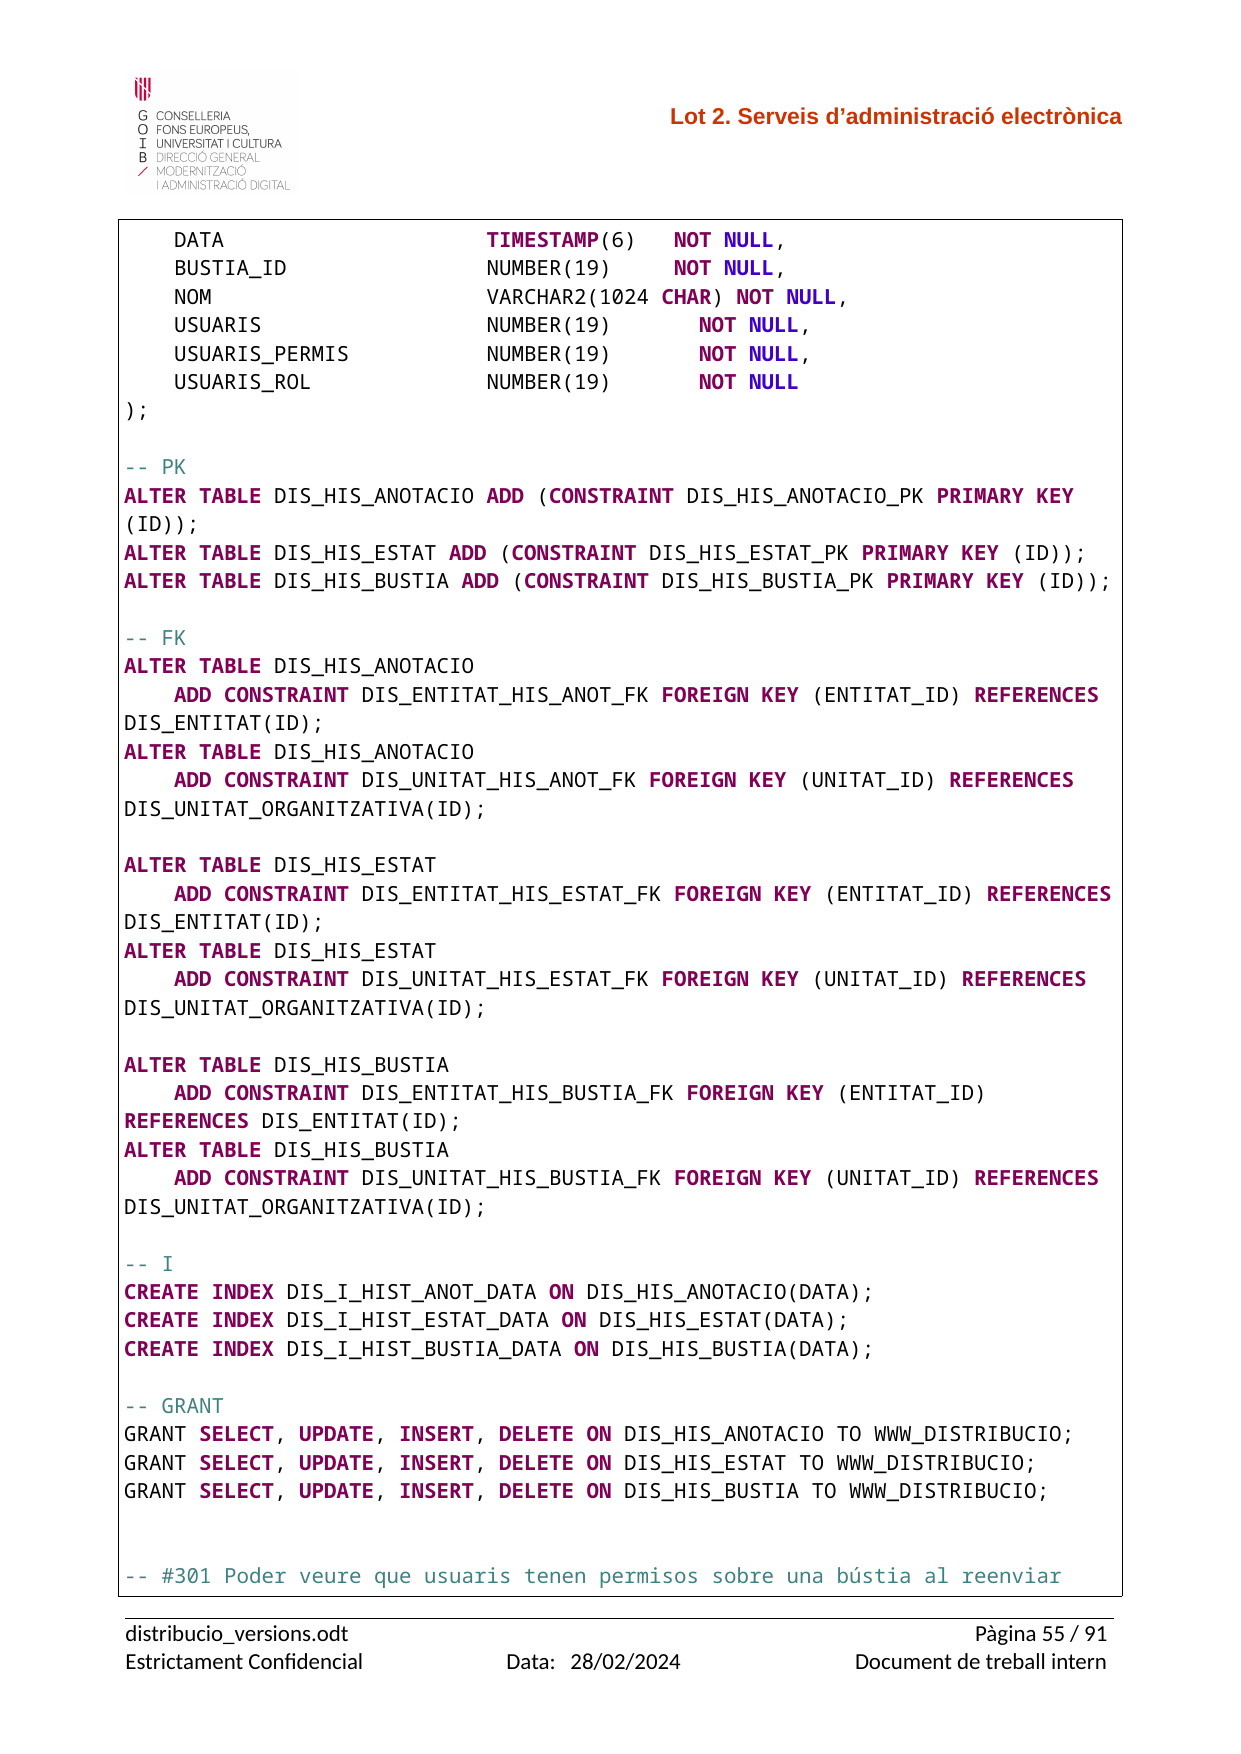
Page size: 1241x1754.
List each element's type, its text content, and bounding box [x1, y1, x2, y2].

table_header DATA TIMESTAMP(6) NOT NULL, BUSTIA_ID NUMBER(19) NOT NULL, NOM VARCHAR2(1024 CHAR) NOT NULL, USUARIS NUMBER(19) NOT NULL, USUARIS_PERMIS NUMBER(19) NOT NULL, USUARIS_ROL NUMBER(19) NOT NULL ); -- PK ALTER TABLE DIS_HIS_ANOTACIO ADD (CONSTRAINT DIS_HIS_ANOTACIO_PK PRIMARY KEY (ID)); ALTER TABLE DIS_HIS_ESTAT ADD (CONSTRAINT DIS_HIS_ESTAT_PK PRIMARY KEY (ID)); ALTER TABLE DIS_HIS_BUSTIA ADD (CONSTRAINT DIS_HIS_BUSTIA_PK PRIMARY KEY (ID)); -- FK ALTER TABLE DIS_HIS_ANOTACIO ADD CONSTRAINT DIS_ENTITAT_HIS_ANOT_FK FOREIGN KEY (ENTITAT_ID) REFERENCES DIS_ENTITAT(ID); ALTER TABLE DIS_HIS_ANOTACIO ADD CONSTRAINT DIS_UNITAT_HIS_ANOT_FK FOREIGN KEY (UNITAT_ID) REFERENCES DIS_UNITAT_ORGANITZATIVA(ID); ALTER TABLE DIS_HIS_ESTAT ADD CONSTRAINT DIS_ENTITAT_HIS_ESTAT_FK FOREIGN KEY (ENTITAT_ID) REFERENCES DIS_ENTITAT(ID); ALTER TABLE DIS_HIS_ESTAT ADD CONSTRAINT DIS_UNITAT_HIS_ESTAT_FK FOREIGN KEY (UNITAT_ID) REFERENCES DIS_UNITAT_ORGANITZATIVA(ID); ALTER TABLE DIS_HIS_BUSTIA ADD CONSTRAINT DIS_ENTITAT_HIS_BUSTIA_FK FOREIGN KEY (ENTITAT_ID) REFERENCES DIS_ENTITAT(ID); ALTER TABLE DIS_HIS_BUSTIA ADD CONSTRAINT DIS_UNITAT_HIS_BUSTIA_FK FOREIGN KEY (UNITAT_ID) REFERENCES DIS_UNITAT_ORGANITZATIVA(ID); -- I CREATE INDEX DIS_I_HIST_ANOT_DATA ON DIS_HIS_ANOTACIO(DATA); CREATE INDEX DIS_I_HIST_ESTAT_DATA ON DIS_HIS_ESTAT(DATA); CREATE INDEX DIS_I_HIST_BUSTIA_DATA ON DIS_HIS_BUSTIA(DATA); -- GRANT GRANT SELECT, UPDATE, INSERT, DELETE ON DIS_HIS_ANOTACIO TO WWW_DISTRIBUCIO; GRANT SELECT, UPDATE, INSERT, DELETE ON DIS_HIS_ESTAT TO WWW_DISTRIBUCIO; GRANT SELECT, UPDATE, INSERT, DELETE ON DIS_HIS_BUSTIA TO WWW_DISTRIBUCIO; -- #301 Poder veure que usuaris tenen permisos sobre una bústia al reenviar [119, 220, 1122, 1596]
picture [126, 70, 299, 197]
